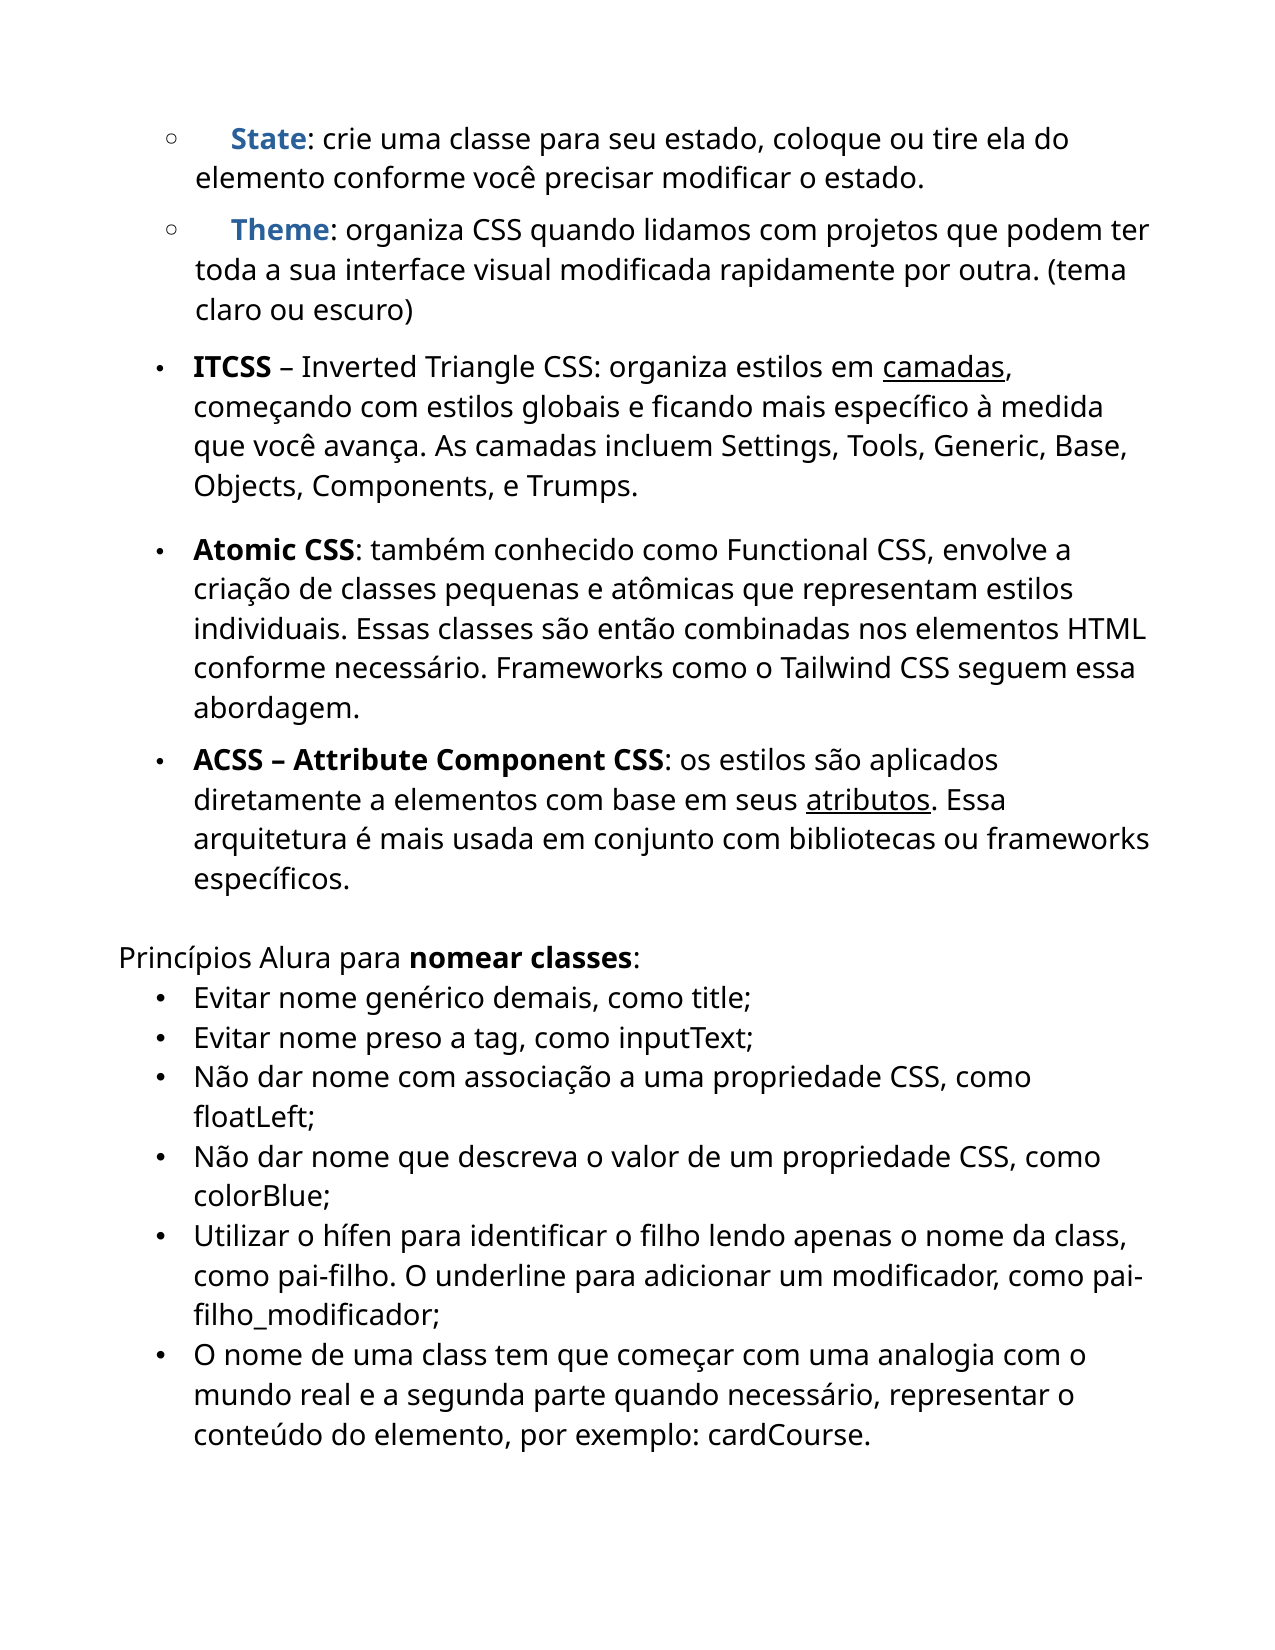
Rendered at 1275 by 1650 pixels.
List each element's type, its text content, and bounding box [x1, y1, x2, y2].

list Utilizar o hífen para identificar o filho lendo apenas o nome da class, como pai-filho. O underline para adicionar um modificador, como pai-filho_modificador; [156, 1215, 1157, 1334]
text Princípios Alura para nomear classes: [118, 937, 1157, 977]
list O nome de uma class tem que começar com uma analogia com o mundo real e a segunda parte quando necessário, representar o conteúdo do elemento, por exemplo: cardCourse. [156, 1334, 1157, 1453]
list Evitar nome genérico demais, como title; [156, 977, 1157, 1017]
list Theme: organiza CSS quando lidamos com projetos que podem ter toda a sua interface visual modificada rapidamente por outra. (tema claro ou escuro) [159, 209, 1192, 328]
list Atomic CSS: também conhecido como Functional CSS, envolve a criação de classes pequenas e atômicas que representam estilos individuais. Essas classes são então combinadas nos elementos HTML conforme necessário. Frameworks como o Tailwind CSS seguem essa abordagem. [156, 529, 1157, 727]
list Evitar nome preso a tag, como inputText; [156, 1017, 1157, 1057]
list State: crie uma classe para seu estado, coloque ou tire ela do elemento conforme você precisar modificar o estado. [159, 118, 1192, 197]
list ACSS – Attribute Component CSS: os estilos são aplicados diretamente a elementos com base em seus atributos. Essa arquitetura é mais usada em conjunto com bibliotecas ou frameworks específicos. [156, 739, 1157, 898]
list ITCSS – Inverted Triangle CSS: organiza estilos em camadas, começando com estilos globais e ficando mais específico à medida que você avança. As camadas incluem Settings, Tools, Generic, Base, Objects, Components, e Trumps. [156, 346, 1157, 505]
list Não dar nome com associação a uma propriedade CSS, como floatLeft; [156, 1057, 1157, 1136]
list Não dar nome que descreva o valor de um propriedade CSS, como colorBlue; [156, 1136, 1157, 1215]
